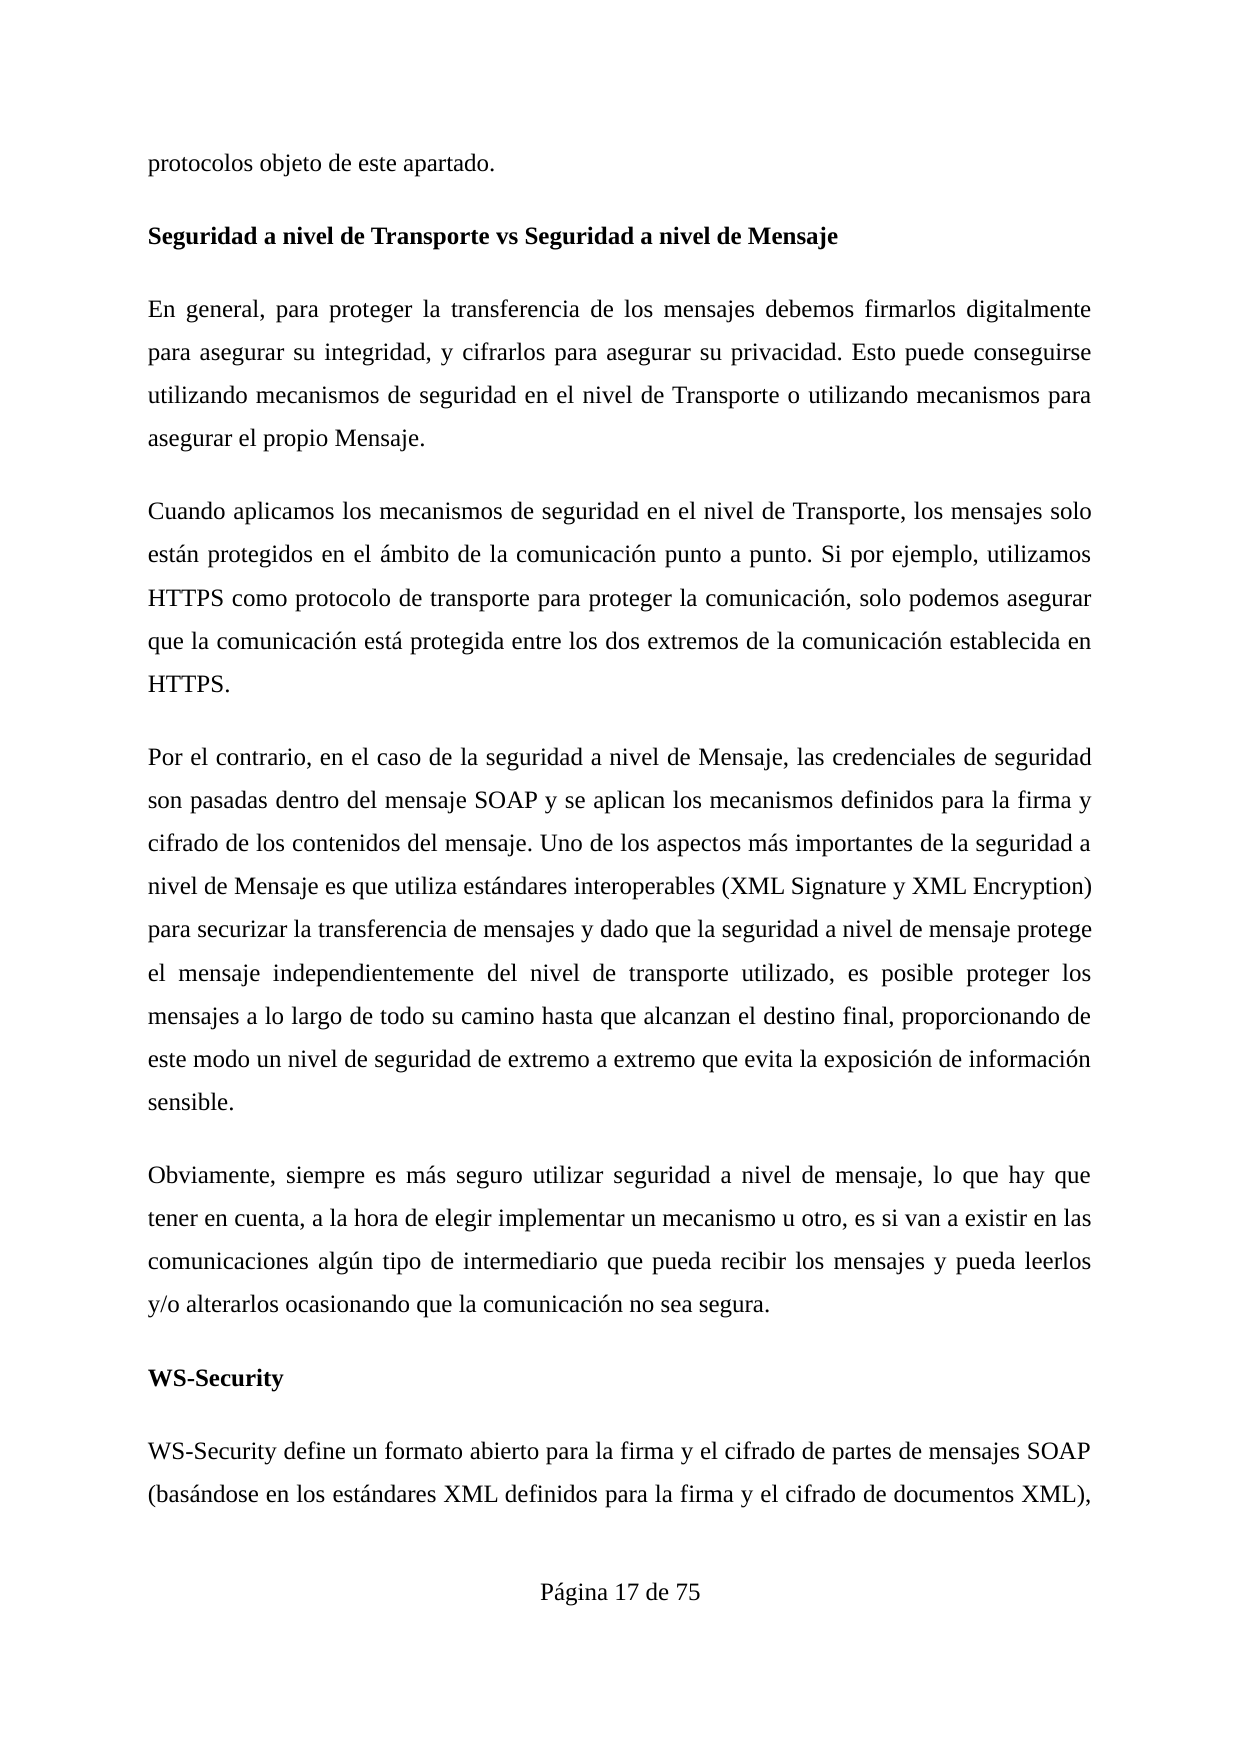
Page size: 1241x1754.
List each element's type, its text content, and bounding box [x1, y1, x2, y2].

text protocolos objeto de este apartado. [148, 148, 1093, 176]
text Seguridad a nivel de Transporte vs Seguridad a nivel de Mensaje [148, 221, 1093, 249]
text Por el contrario, en el caso de la seguridad a nivel de Mensaje, las credenciales de seguridad son pasadas dentro del mensaje SOAP y se aplican los mecanismos definidos para la firma y cifrado de los contenidos del mensaje. Uno de los aspectos más importantes de la seguridad a nivel de Mensaje es que utiliza estándares interoperables (XML Signature y XML Encryption) para securizar la transferencia de mensajes y dado que la seguridad a nivel de mensaje protege el mensaje independientemente del nivel de transporte utilizado, es posible proteger los mensajes a lo largo de todo su camino hasta que alcanzan el destino final, proporcionando de este modo un nivel de seguridad de extremo a extremo que evita la exposición de información sensible. [148, 742, 1093, 1116]
text En general, para proteger la transferencia de los mensajes debemos firmarlos digitalmente para asegurar su integridad, y cifrarlos para asegurar su privacidad. Esto puede conseguirse utilizando mecanismos de seguridad en el nivel de Transporte o utilizando mecanismos para asegurar el propio Mensaje. [148, 294, 1093, 452]
text Obviamente, siempre es más seguro utilizar seguridad a nivel de mensaje, lo que hay que tener en cuenta, a la hora de elegir implementar un mecanismo u otro, es si van a existir en las comunicaciones algún tipo de intermediario que pueda recibir los mensajes y pueda leerlos y/o alterarlos ocasionando que la comunicación no sea segura. [148, 1160, 1093, 1318]
text WS-Security [148, 1363, 1093, 1391]
text WS-Security define un formato abierto para la firma y el cifrado de partes de mensajes SOAP (basándose en los estándares XML definidos para la firma y el cifrado de documentos XML), [148, 1436, 1093, 1508]
text Cuando aplicamos los mecanismos de seguridad en el nivel de Transporte, los mensajes solo están protegidos en el ámbito de la comunicación punto a punto. Si por ejemplo, utilizamos HTTPS como protocolo de transporte para proteger la comunicación, solo podemos asegurar que la comunicación está protegida entre los dos extremos de la comunicación establecida en HTTPS. [148, 496, 1093, 698]
